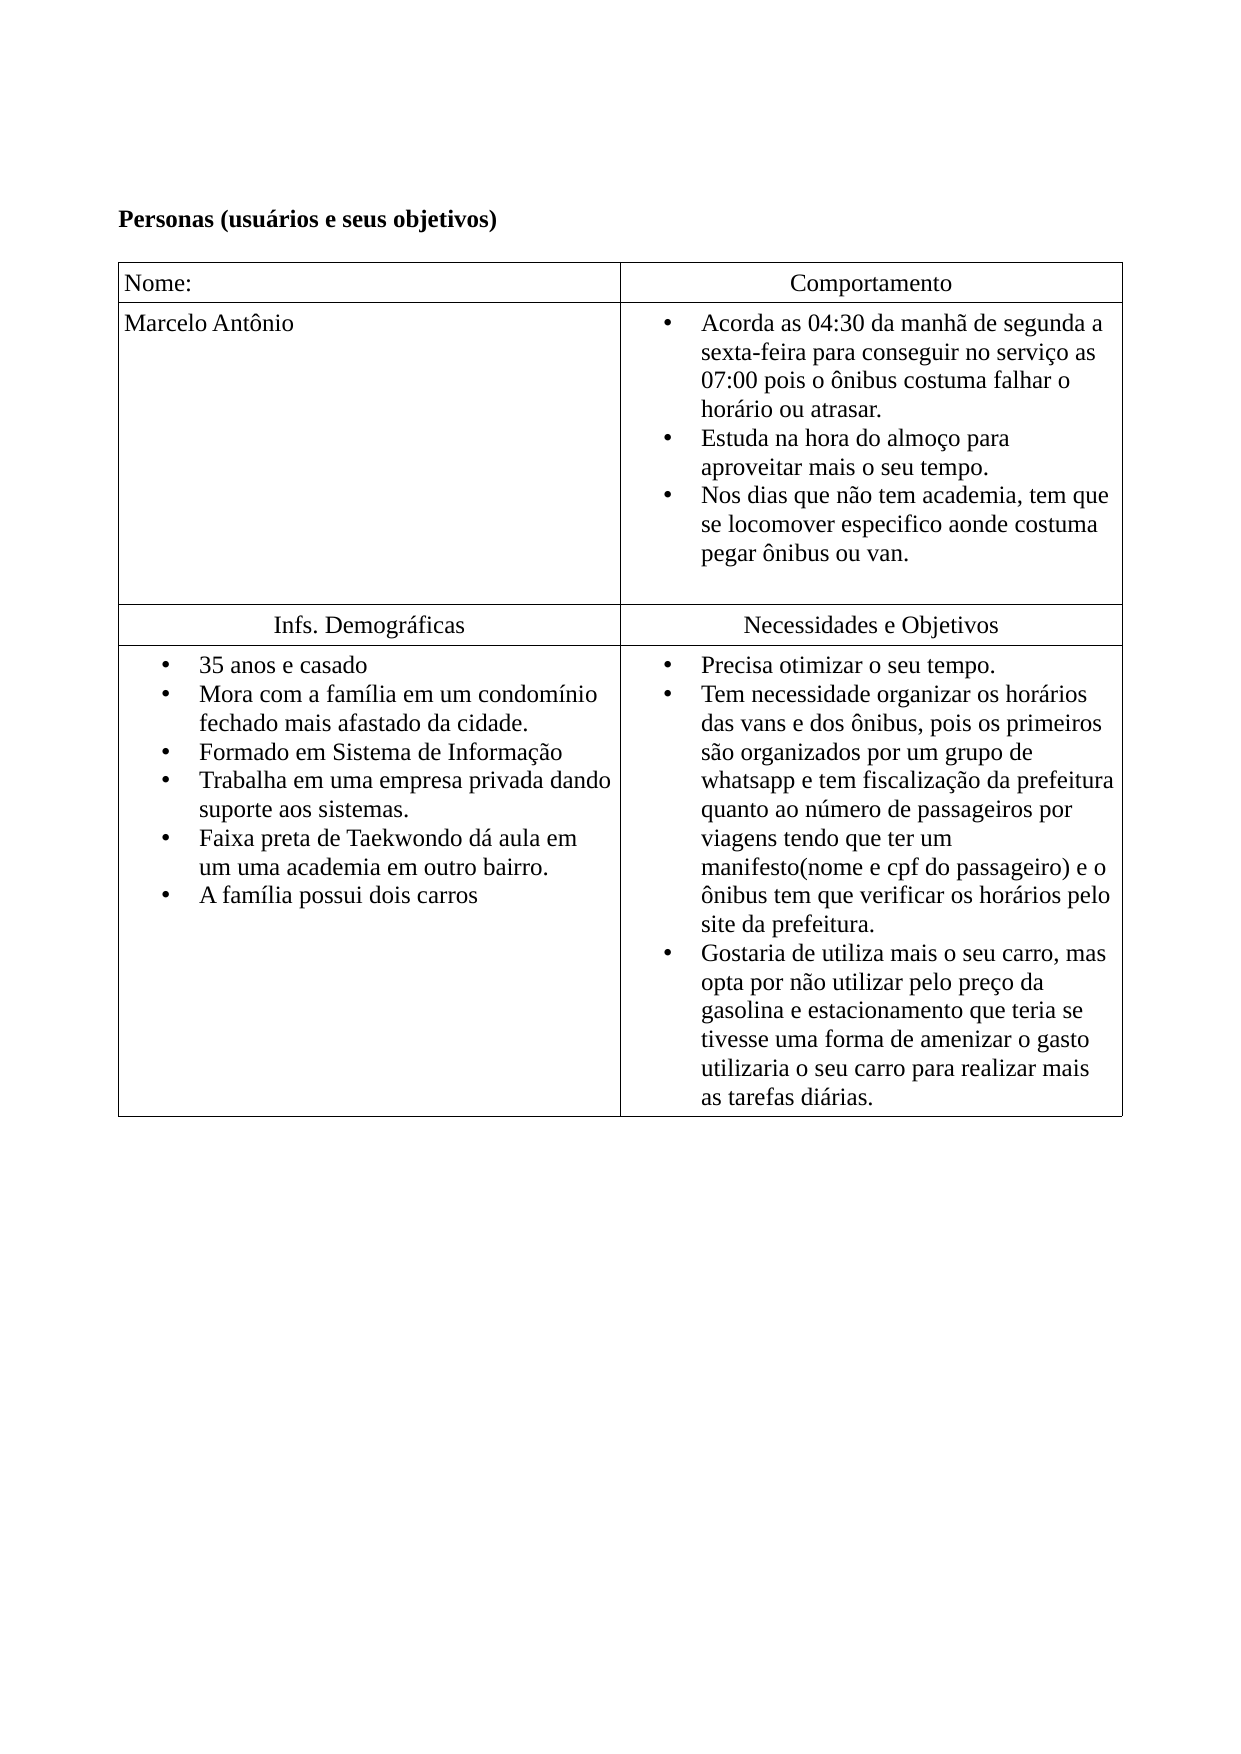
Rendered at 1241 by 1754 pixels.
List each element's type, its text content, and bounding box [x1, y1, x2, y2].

text Personas (usuários e seus objetivos) [118, 204, 1122, 233]
table_cell 35 anos e casado Mora com a família em um condomínio fechado mais afastado da cidade. Formado em Sistema de Informação Trabalha em uma empresa privada dando suporte aos sistemas. Faixa preta de Taekwondo dá aula em um uma academia em outro bairro. A família possui dois carros [119, 646, 620, 1116]
table_header Nome: [119, 263, 620, 302]
table_cell Precisa otimizar o seu tempo. Tem necessidade organizar os horários das vans e dos ônibus, pois os primeiros são organizados por um grupo de whatsapp e tem fiscalização da prefeitura quanto ao número de passageiros por viagens tendo que ter um manifesto(nome e cpf do passageiro) e o ônibus tem que verificar os horários pelo site da prefeitura. Gostaria de utiliza mais o seu carro, mas opta por não utilizar pelo preço da gasolina e estacionamento que teria se tivesse uma forma de amenizar o gasto utilizaria o seu carro para realizar mais as tarefas diárias. [621, 646, 1122, 1116]
table_cell Necessidades e Objetivos [621, 605, 1122, 644]
table_cell Acorda as 04:30 da manhã de segunda a sexta-feira para conseguir no serviço as 07:00 pois o ônibus costuma falhar o horário ou atrasar. Estuda na hora do almoço para aproveitar mais o seu tempo. Nos dias que não tem academia, tem que se locomover especifico aonde costuma pegar ônibus ou van. [621, 303, 1122, 604]
table_cell Marcelo Antônio [119, 303, 620, 604]
table_cell Infs. Demográficas [119, 605, 620, 644]
table_header Comportamento [621, 263, 1122, 302]
